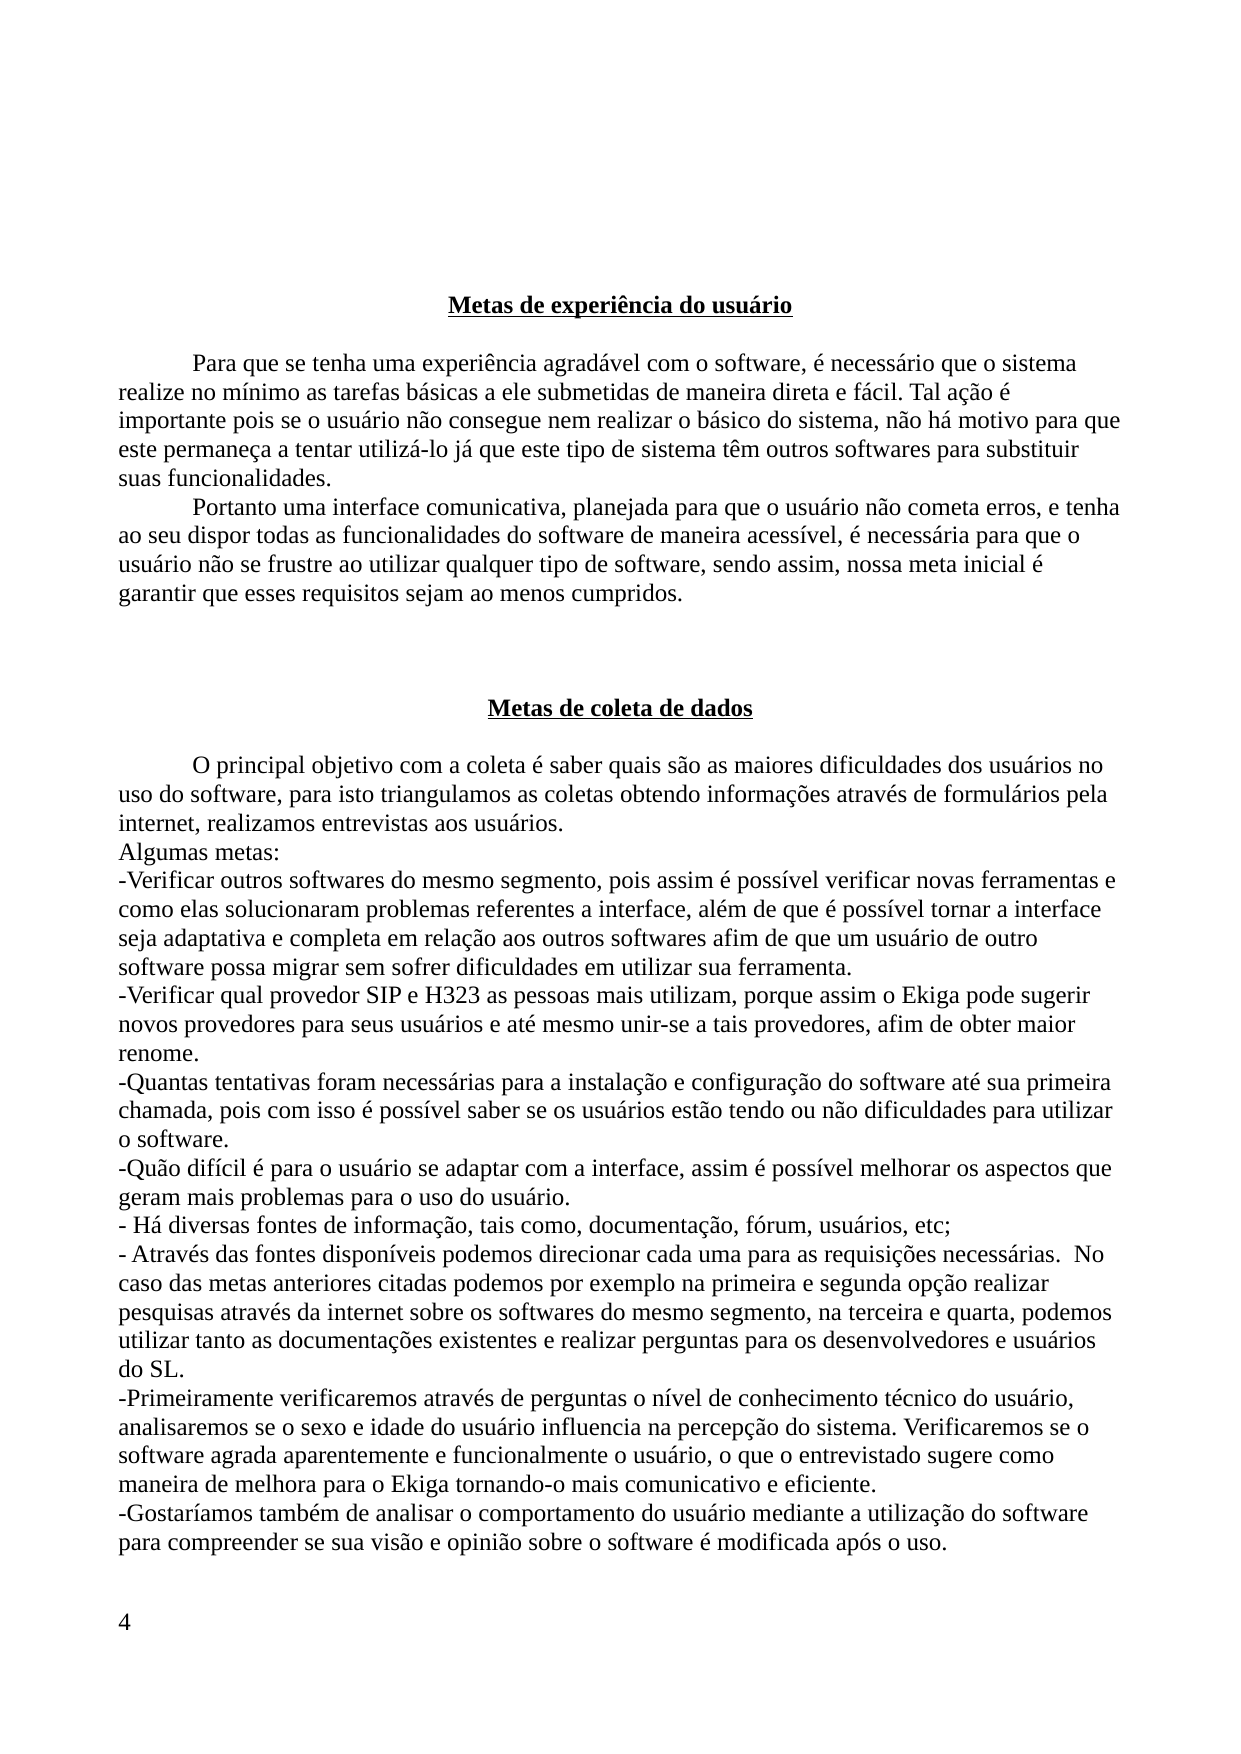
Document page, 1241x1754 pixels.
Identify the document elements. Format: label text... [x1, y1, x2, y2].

text Algumas metas: [118, 837, 1122, 866]
text -Quantas tentativas foram necessárias para a instalação e configuração do software até sua primeira chamada, pois com isso é possível saber se os usuários estão tendo ou não dificuldades para utilizar o software. [118, 1067, 1122, 1153]
text -Primeiramente verificaremos através de perguntas o nível de conhecimento técnico do usuário, analisaremos se o sexo e idade do usuário influencia na percepção do sistema. Verificaremos se o software agrada aparentemente e funcionalmente o usuário, o que o entrevistado sugere como maneira de melhora para o Ekiga tornando-o mais comunicativo e eficiente. [118, 1383, 1122, 1498]
text -Verificar outros softwares do mesmo segmento, pois assim é possível verificar novas ferramentas e como elas solucionaram problemas referentes a interface, além de que é possível tornar a interface seja adaptativa e completa em relação aos outros softwares afim de que um usuário de outro software possa migrar sem sofrer dificuldades em utilizar sua ferramenta. [118, 866, 1122, 981]
text O principal objetivo com a coleta é saber quais são as maiores dificuldades dos usuários no uso do software, para isto triangulamos as coletas obtendo informações através de formulários pela internet, realizamos entrevistas aos usuários. [118, 751, 1122, 837]
text Metas de coleta de dados [118, 693, 1122, 722]
text - Há diversas fontes de informação, tais como, documentação, fórum, usuários, etc; [118, 1211, 1122, 1239]
text Portanto uma interface comunicativa, planejada para que o usuário não cometa erros, e tenha ao seu dispor todas as funcionalidades do software de maneira acessível, é necessária para que o usuário não se frustre ao utilizar qualquer tipo de software, sendo assim, nossa meta inicial é garantir que esses requisitos sejam ao menos cumpridos. [118, 492, 1122, 607]
text Metas de experiência do usuário [118, 291, 1122, 319]
text Para que se tenha uma experiência agradável com o software, é necessário que o sistema realize no mínimo as tarefas básicas a ele submetidas de maneira direta e fácil. Tal ação é importante pois se o usuário não consegue nem realizar o básico do sistema, não há motivo para que este permaneça a tentar utilizá-lo já que este tipo de sistema têm outros softwares para substituir suas funcionalidades. [118, 348, 1122, 492]
text -Gostaríamos também de analisar o comportamento do usuário mediante a utilização do software para compreender se sua visão e opinião sobre o software é modificada após o uso. [118, 1498, 1122, 1556]
text -Verificar qual provedor SIP e H323 as pessoas mais utilizam, porque assim o Ekiga pode sugerir novos provedores para seus usuários e até mesmo unir-se a tais provedores, afim de obter maior renome. [118, 981, 1122, 1067]
text - Através das fontes disponíveis podemos direcionar cada uma para as requisições necessárias. No caso das metas anteriores citadas podemos por exemplo na primeira e segunda opção realizar pesquisas através da internet sobre os softwares do mesmo segmento, na terceira e quarta, podemos utilizar tanto as documentações existentes e realizar perguntas para os desenvolvedores e usuários do SL. [118, 1239, 1122, 1383]
text -Quão difícil é para o usuário se adaptar com a interface, assim é possível melhorar os aspectos que geram mais problemas para o uso do usuário. [118, 1153, 1122, 1211]
